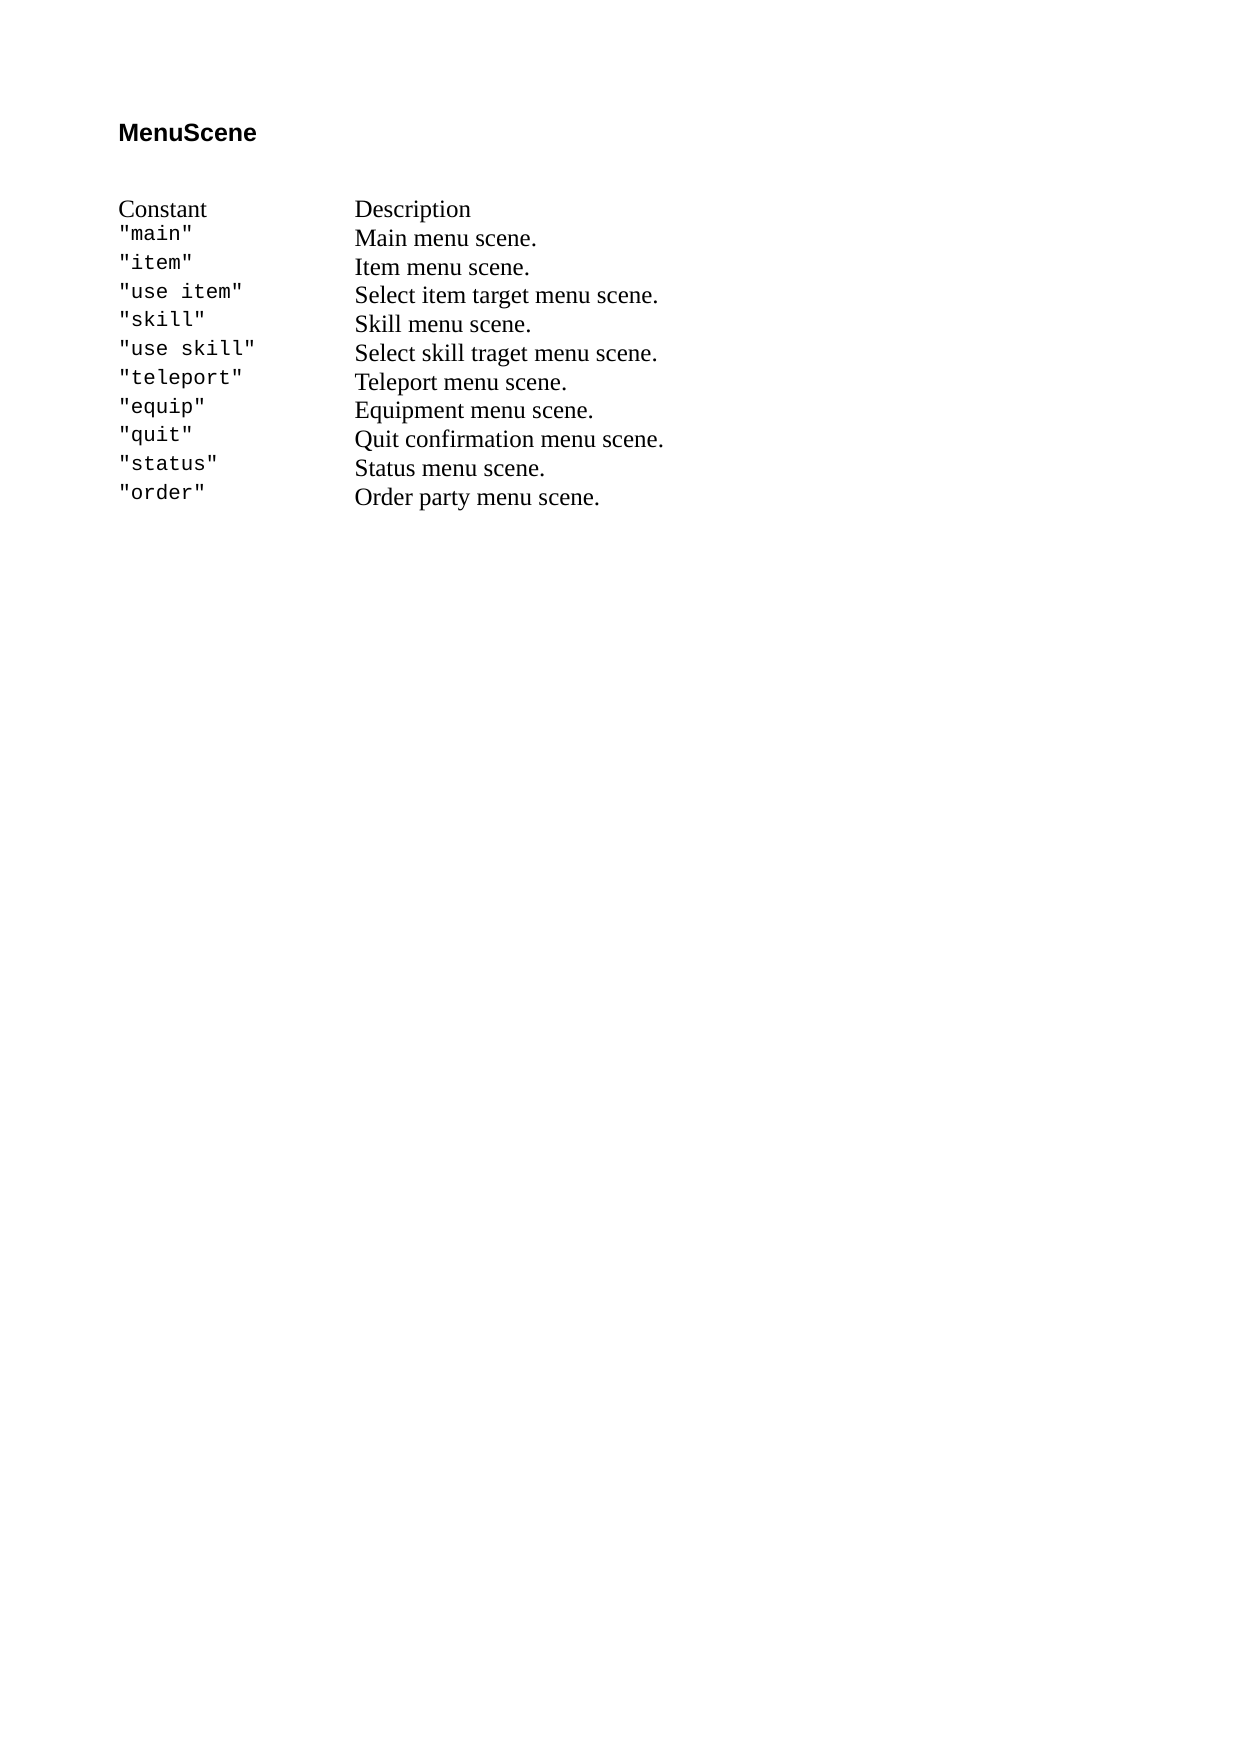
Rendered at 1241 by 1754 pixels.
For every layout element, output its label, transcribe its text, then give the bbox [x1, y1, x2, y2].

table_cell Status menu scene. [354, 453, 1122, 482]
subtitle MenuScene [118, 118, 1122, 147]
table_cell Select skill traget menu scene. [354, 338, 1122, 367]
table_cell Order party menu scene. [354, 482, 1122, 511]
table_cell Teleport menu scene. [354, 367, 1122, 396]
table_cell Select item target menu scene. [354, 281, 1122, 309]
table_header Constant [118, 194, 354, 223]
table_cell Main menu scene. [354, 223, 1122, 252]
table_cell Item menu scene. [354, 252, 1122, 281]
table_cell "item" [118, 252, 354, 281]
table_cell "use skill" [118, 338, 354, 367]
table_header Description [354, 194, 1122, 223]
table_cell "status" [118, 453, 354, 482]
table_cell "main" [118, 223, 354, 252]
table_cell Quit confirmation menu scene. [354, 424, 1122, 453]
table_cell "quit" [118, 424, 354, 453]
table_cell "equip" [118, 396, 354, 424]
table_cell "use item" [118, 281, 354, 309]
table_cell Skill menu scene. [354, 309, 1122, 338]
table_cell "teleport" [118, 367, 354, 396]
table_cell Equipment menu scene. [354, 396, 1122, 424]
table_cell "skill" [118, 309, 354, 338]
table_cell "order" [118, 482, 354, 511]
